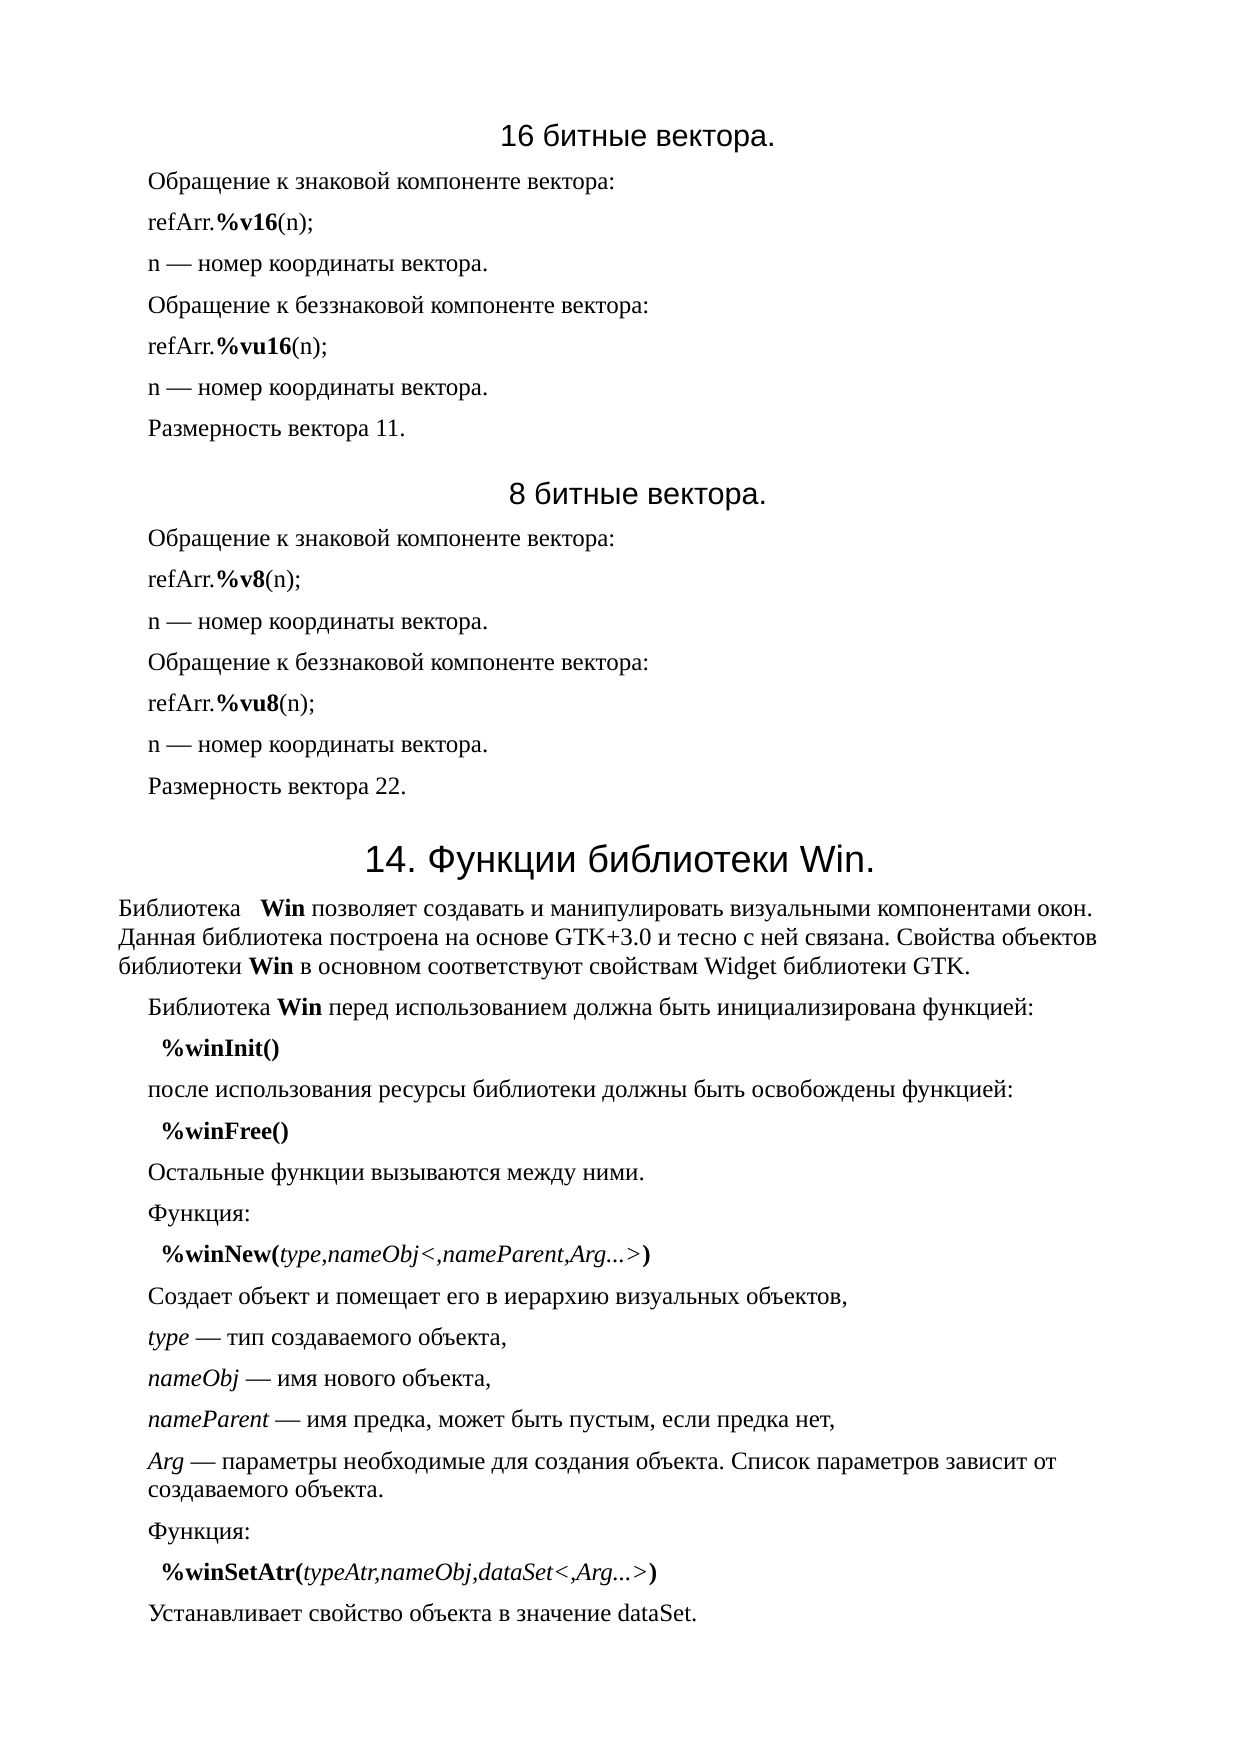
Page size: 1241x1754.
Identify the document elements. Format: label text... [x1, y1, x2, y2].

text Функция: [148, 1198, 1122, 1227]
text %winInit() [148, 1033, 1122, 1062]
text n — номер координаты вектора. [148, 248, 1122, 277]
text %winSetAtr(typeAtr,nameObj,dataSet<,Arg...>) [148, 1557, 1122, 1586]
text n — номер координаты вектора. [148, 729, 1122, 758]
text Обращение к знаковой компоненте вектора: [148, 166, 1122, 195]
text Устанавливает свойство объекта в значение dataSet. [148, 1598, 1122, 1627]
text n — номер координаты вектора. [148, 372, 1122, 401]
text Функция: [148, 1516, 1122, 1544]
text Обращение к знаковой компоненте вектора: [148, 523, 1122, 552]
subtitle 16 битные вектора. [153, 118, 1122, 153]
text Размерность вектора 11. [148, 413, 1122, 442]
text Библиотека Win позволяет создавать и манипулировать визуальными компонентами окон. Данная библиотека построена на основе GTK+3.0 и тесно с ней связана. Свойства объектов библиотеки Win в основном соответствуют свойствам Widget библиотеки GTK. [118, 893, 1122, 979]
text Arg — параметры необходимые для создания объекта. Список параметров зависит от создаваемого объекта. [148, 1446, 1122, 1503]
text nameObj — имя нового объекта, [148, 1363, 1122, 1392]
text refArr.%v8(n); [148, 564, 1122, 593]
text n — номер координаты вектора. [148, 606, 1122, 634]
text type — тип создаваемого объекта, [148, 1322, 1122, 1351]
subtitle 14. Функции библиотеки Win. [118, 837, 1122, 881]
text refArr.%vu16(n); [148, 331, 1122, 360]
text refArr.%vu8(n); [148, 688, 1122, 717]
text после использования ресурсы библиотеки должны быть освобождены функцией: [148, 1074, 1122, 1103]
text nameParent — имя предка, может быть пустым, если предка нет, [148, 1404, 1122, 1433]
text Создает объект и помещает его в иерархию визуальных объектов, [148, 1281, 1122, 1309]
text refArr.%v16(n); [148, 207, 1122, 236]
text Размерность вектора 22. [148, 771, 1122, 799]
text Остальные функции вызываются между ними. [148, 1157, 1122, 1186]
text Библиотека Win перед использованием должна быть инициализирована функцией: [148, 992, 1122, 1021]
text Обращение к беззнаковой компоненте вектора: [148, 290, 1122, 318]
subtitle 8 битные вектора. [153, 476, 1122, 511]
text Обращение к беззнаковой компоненте вектора: [148, 647, 1122, 676]
text %winNew(type,nameObj<,nameParent,Arg...>) [148, 1239, 1122, 1268]
text %winFree() [148, 1116, 1122, 1144]
